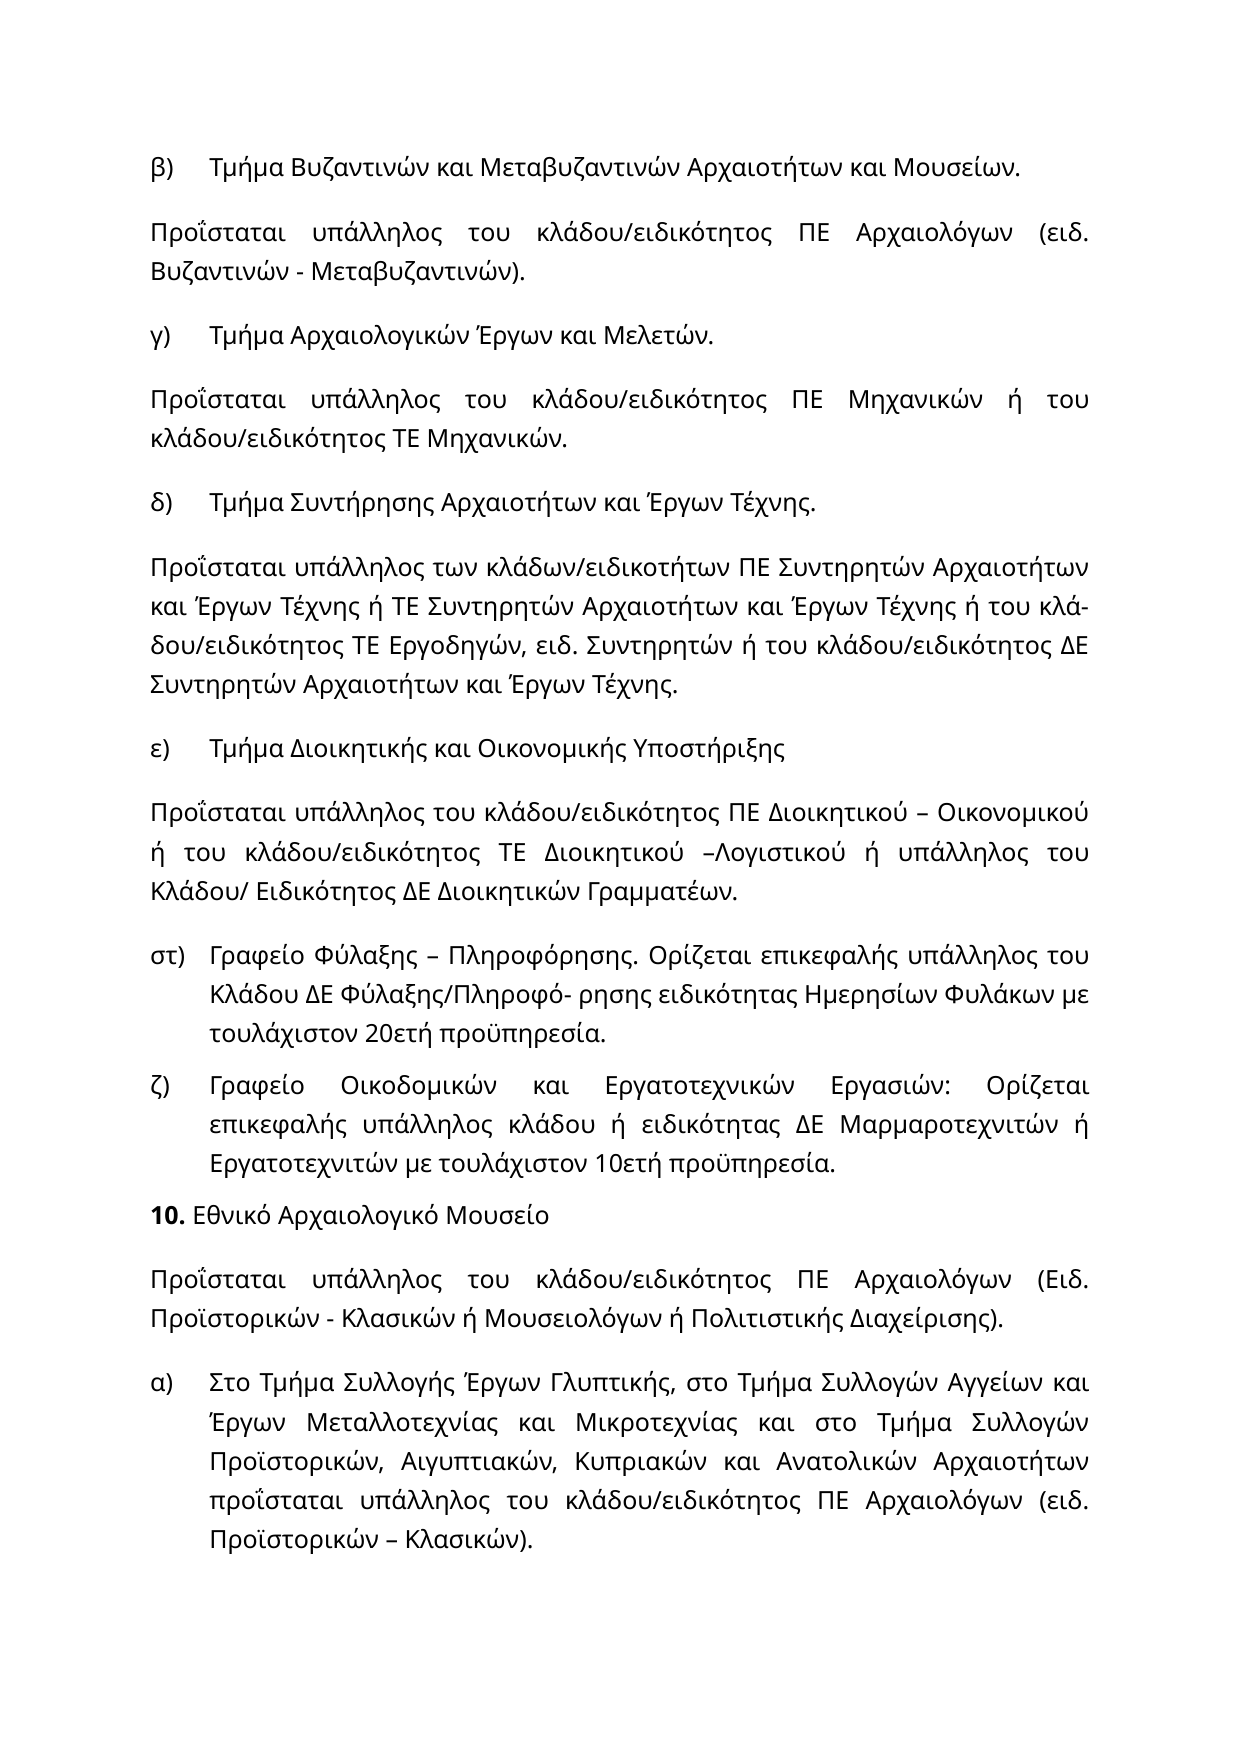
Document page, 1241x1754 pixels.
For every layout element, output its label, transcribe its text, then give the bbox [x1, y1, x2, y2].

list γ) Τμήμα Αρχαιολογικών Έργων και Μελετών. [150, 317, 1090, 352]
text Προΐσταται υπάλληλος του κλάδου/ειδικότητος ΠΕ Αρχαιολόγων (ειδ. Βυζαντινών - Μεταβυζαντινών). [150, 214, 1090, 287]
text 10. Εθνικό Αρχαιολογικό Μουσείο [150, 1197, 1090, 1232]
list δ) Τμήμα Συντήρησης Αρχαιοτήτων και Έργων Τέχνης. [150, 485, 1090, 519]
text Προΐσταται υπάλληλος του κλάδου/ειδικότητος ΠΕ Μηχανικών ή του κλάδου/ειδικότητος ΤΕ Μηχανικών. [150, 382, 1090, 455]
list β) Τμήμα Βυζαντινών και Μεταβυζαντινών Αρχαιοτήτων και Μουσείων. [150, 150, 1090, 184]
text Προΐσταται υπάλληλος των κλάδων/ειδικοτήτων ΠΕ Συντηρητών Αρχαιοτήτων και Έργων Τέχνης ή ΤΕ Συντηρητών Αρχαιοτήτων και Έργων Τέχνης ή του κλά- δου/ειδικότητος ΤΕ Εργοδηγών, ειδ. Συντηρητών ή του κλάδου/ειδικότητος ΔΕ Συντηρητών Αρχαιοτήτων και Έργων Τέχνης. [150, 549, 1090, 701]
list ζ) Γραφείο Οικοδομικών και Εργατοτεχνικών Εργασιών: Ορίζεται επικεφαλής υπάλληλος κλάδου ή ειδικότητας ΔΕ Μαρμαροτεχνιτών ή Εργατοτεχνιτών με τουλάχιστον 10ετή προϋπηρεσία. [150, 1067, 1090, 1180]
list στ) Γραφείο Φύλαξης – Πληροφόρησης. Ορίζεται επικεφαλής υπάλληλος του Κλάδου ΔΕ Φύλαξης/Πληροφό- ρησης ειδικότητας Ημερησίων Φυλάκων με τουλάχιστον 20ετή προϋπηρεσία. [150, 937, 1090, 1050]
list α) Στο Τμήμα Συλλογής Έργων Γλυπτικής, στο Τμήμα Συλλογών Αγγείων και Έργων Μεταλλοτεχνίας και Μικροτεχνίας και στο Τμήμα Συλλογών Προϊστορικών, Αιγυπτιακών, Κυπριακών και Ανατολικών Αρχαιοτήτων προΐσταται υπάλληλος του κλάδου/ειδικότητος ΠΕ Αρχαιολόγων (ειδ. Προϊστορικών – Κλασικών). [150, 1365, 1090, 1556]
text Προΐσταται υπάλληλος του κλάδου/ειδικότητος ΠΕ Αρχαιολόγων (Ειδ. Προϊστορικών - Κλασικών ή Μουσειολόγων ή Πολιτιστικής Διαχείρισης). [150, 1262, 1090, 1335]
text Προΐσταται υπάλληλος του κλάδου/ειδικότητος ΠΕ Διοικητικού – Οικονομικού ή του κλάδου/ειδικότητος ΤΕ Διοικητικού –Λογιστικού ή υπάλληλος του Κλάδου/ Ειδικότητος ΔΕ Διοικητικών Γραμματέων. [150, 795, 1090, 907]
list ε) Τμήμα Διοικητικής και Οικονομικής Υποστήριξης [150, 731, 1090, 765]
